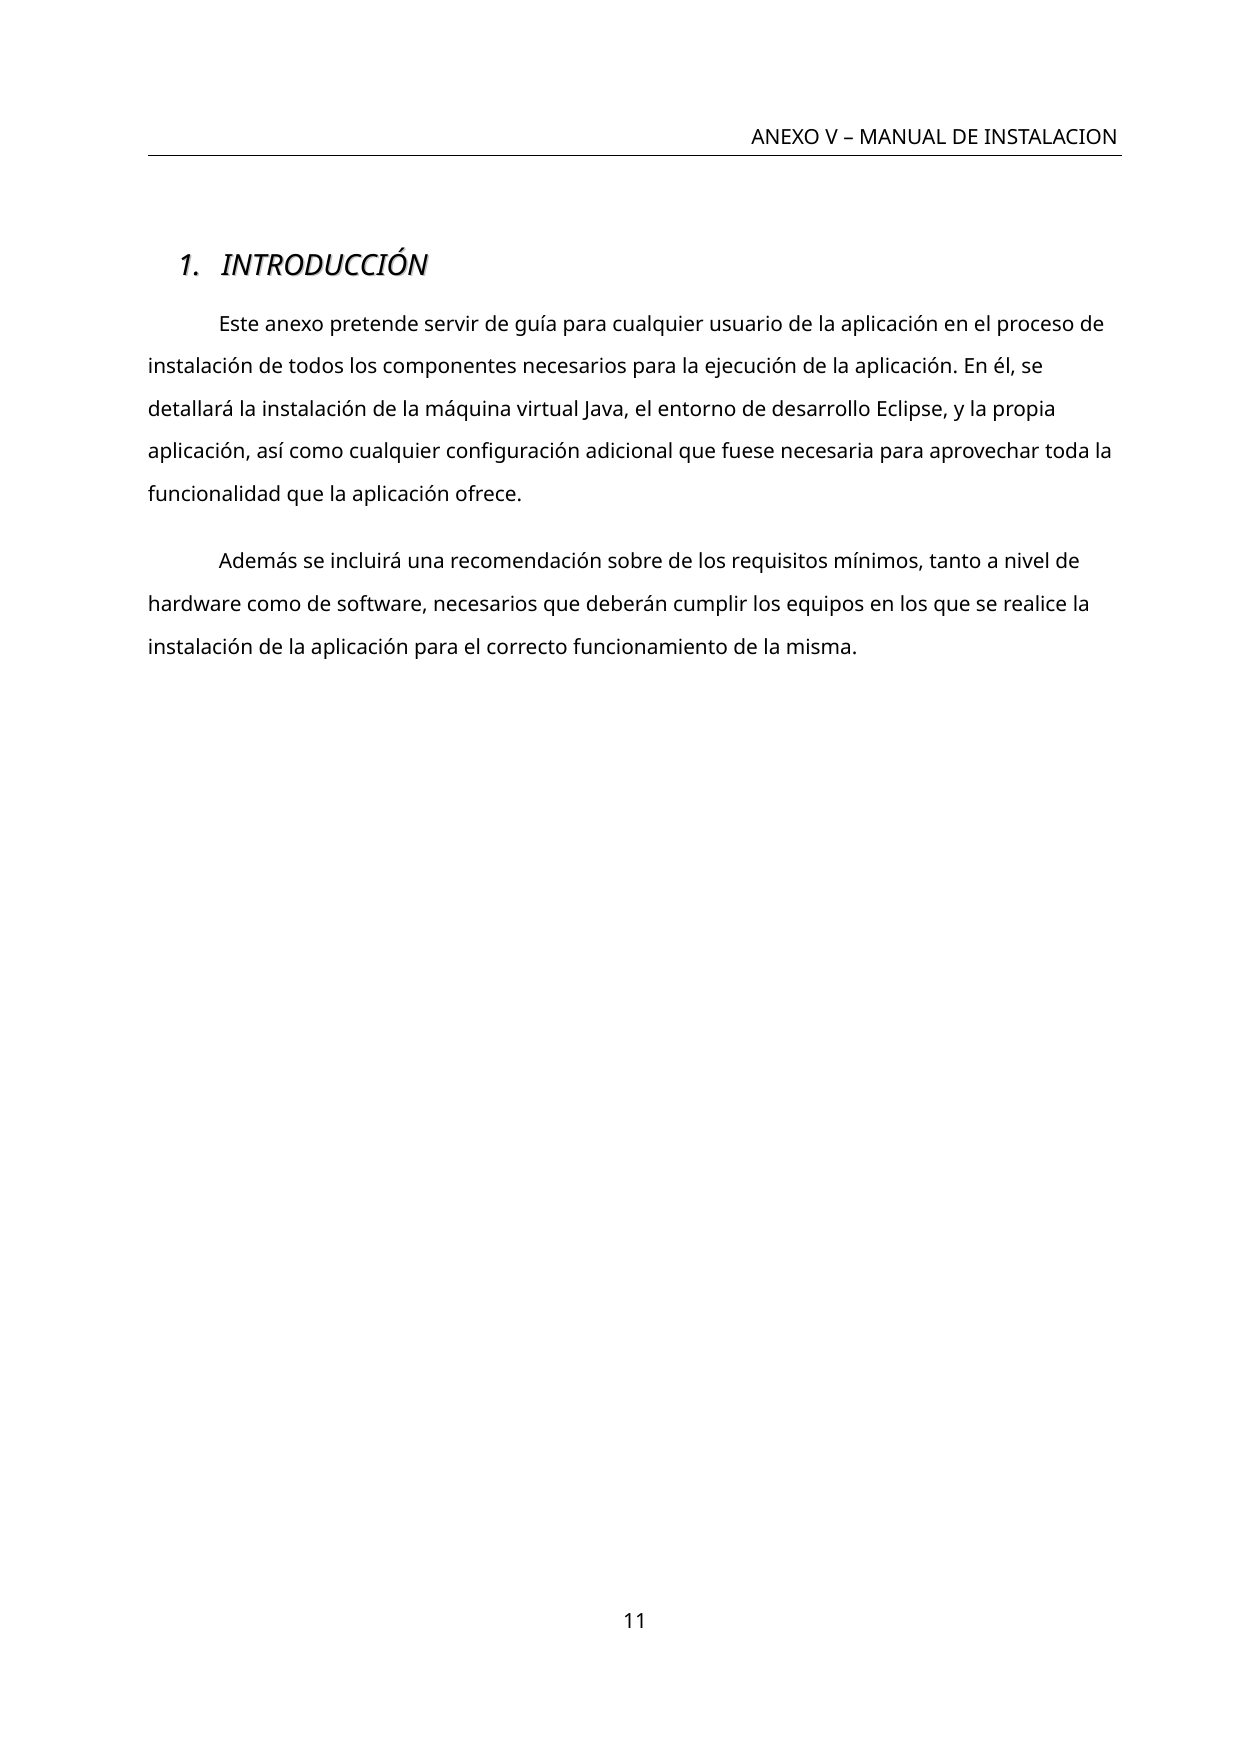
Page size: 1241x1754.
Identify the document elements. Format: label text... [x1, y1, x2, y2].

text Además se incluirá una recomendación sobre de los requisitos mínimos, tanto a nivel de hardware como de software, necesarios que deberán cumplir los equipos en los que se realice la instalación de la aplicación para el correcto funcionamiento de la misma. [148, 547, 1122, 660]
text Este anexo pretende servir de guía para cualquier usuario de la aplicación en el proceso de instalación de todos los componentes necesarios para la ejecución de la aplicación. En él, se detallará la instalación de la máquina virtual Java, el entorno de desarrollo Eclipse, y la propia aplicación, así como cualquier configuración adicional que fuese necesaria para aprovechar toda la funcionalidad que la aplicación ofrece. [148, 309, 1122, 507]
subtitle INTRODUCCIÓN [177, 244, 1122, 284]
